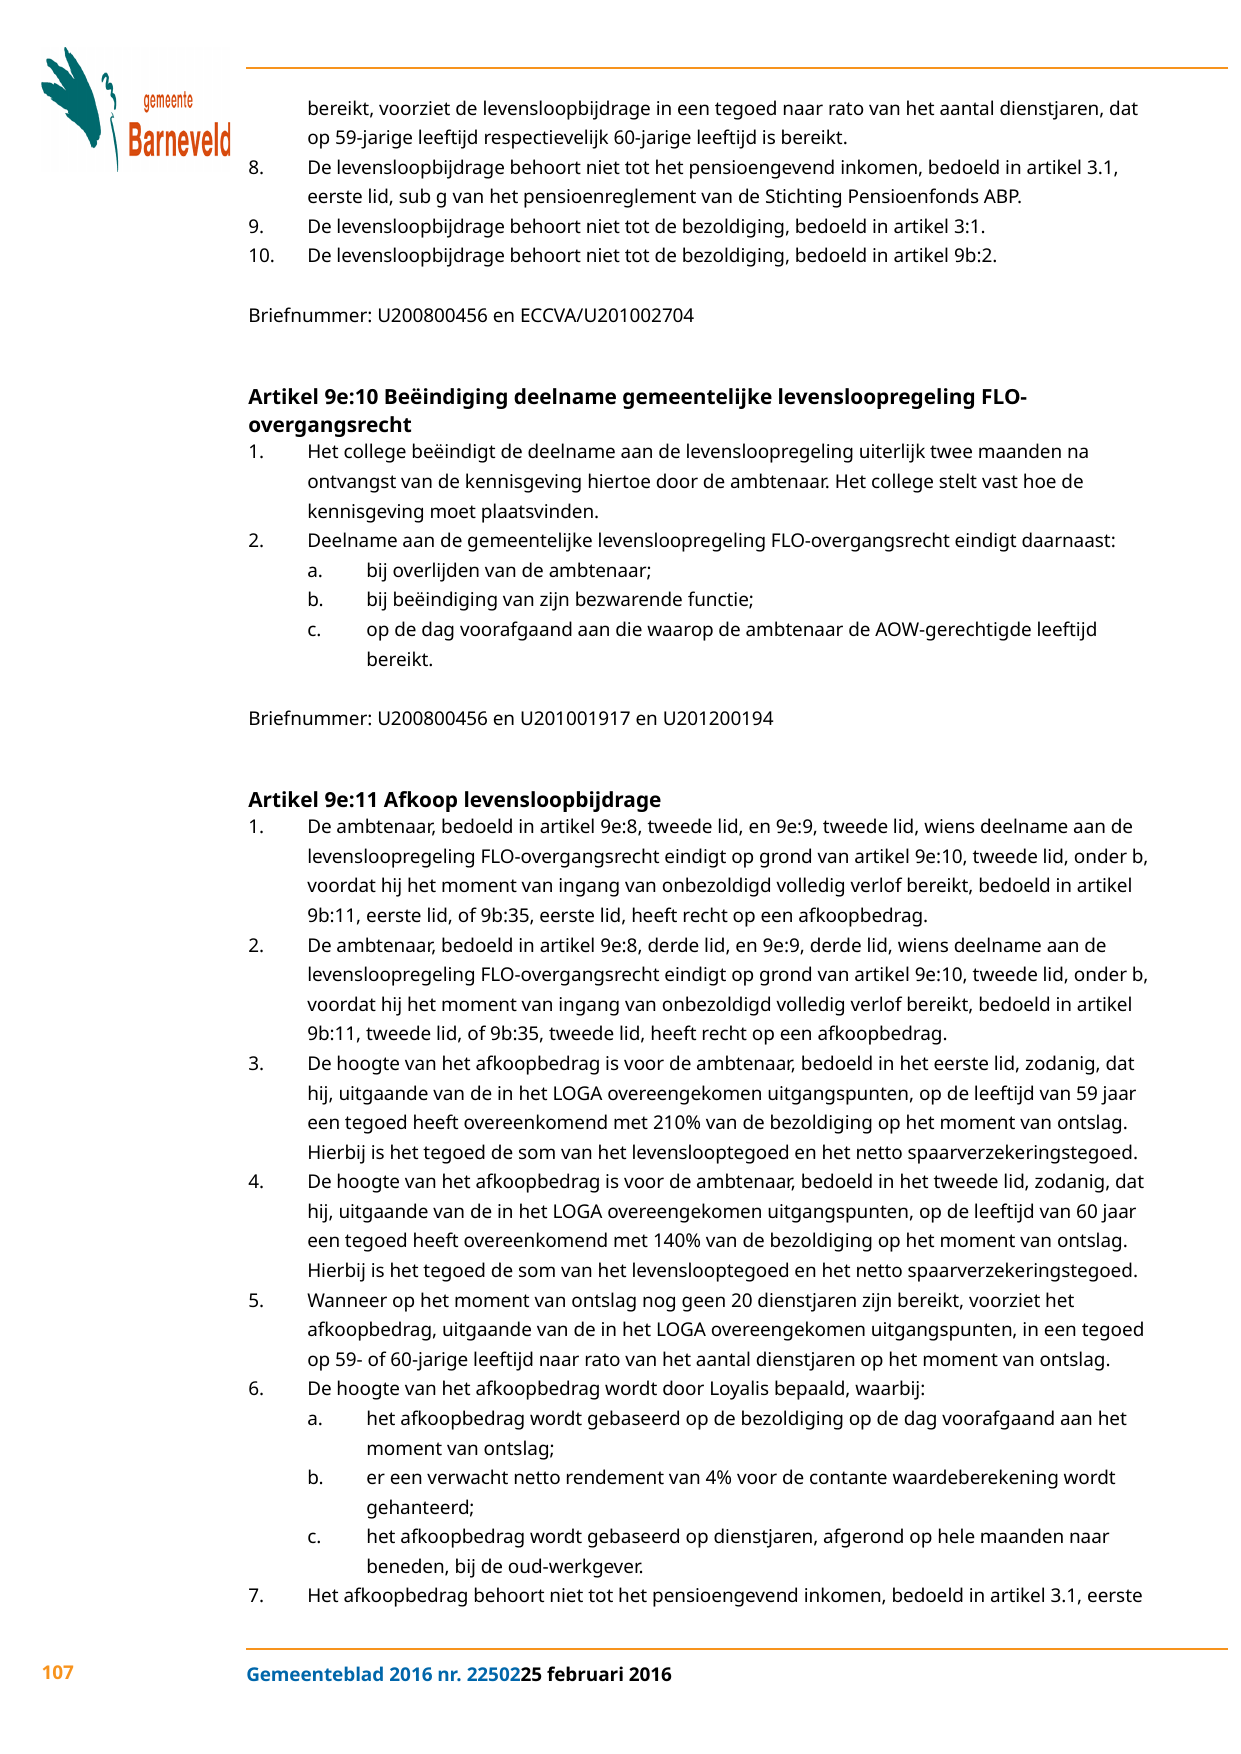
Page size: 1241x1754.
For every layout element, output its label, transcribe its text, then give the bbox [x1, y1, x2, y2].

list er een verwacht netto rendement van 4% voor de contante waardeberekening wordt gehanteerd; [307, 1464, 1152, 1519]
list Het afkoopbedrag behoort niet tot het pensioengevend inkomen, bedoeld in artikel 3.1, eerste [248, 1583, 1152, 1608]
list het afkoopbedrag wordt gebaseerd op dienstjaren, afgerond op hele maanden naar beneden, bij de oud-werkgever. [307, 1523, 1152, 1579]
text Briefnummer: U200800456 en ECCVA/U201002704 [248, 302, 1152, 328]
list De hoogte van het afkoopbedrag is voor de ambtenaar, bedoeld in het tweede lid, zodanig, dat hij, uitgaande van de in het LOGA overeengekomen uitgangspunten, op de leeftijd van 60 jaar een tegoed heeft overeenkomend met 140% van de bezoldiging op het moment van ontslag. Hierbij is het tegoed de som van het levenslooptegoed en het netto spaarverzekeringstegoed. [248, 1168, 1152, 1283]
list De levensloopbijdrage behoort niet tot het pensioengevend inkomen, bedoeld in artikel 3.1, eerste lid, sub g van het pensioenreglement van de Stichting Pensioenfonds ABP. [248, 154, 1152, 209]
list De ambtenaar, bedoeld in artikel 9e:8, derde lid, en 9e:9, derde lid, wiens deelname aan de levensloopregeling FLO-overgangsrecht eindigt op grond van artikel 9e:10, tweede lid, onder b, voordat hij het moment van ingang van onbezoldigd volledig verlof bereikt, bedoeld in artikel 9b:11, tweede lid, of 9b:35, tweede lid, heeft recht op een afkoopbedrag. [248, 932, 1152, 1046]
list De hoogte van het afkoopbedrag wordt door Loyalis bepaald, waarbij: [248, 1376, 1152, 1401]
list op de dag voorafgaand aan die waarop de ambtenaar de AOW-gerechtigde leeftijd bereikt. [307, 616, 1152, 672]
list het afkoopbedrag wordt gebaseerd op de bezoldiging op de dag voorafgaand aan het moment van ontslag; [307, 1405, 1152, 1460]
text Briefnummer: U200800456 en U201001917 en U201200194 [248, 705, 1152, 731]
list De hoogte van het afkoopbedrag is voor de ambtenaar, bedoeld in het eerste lid, zodanig, dat hij, uitgaande van de in het LOGA overeengekomen uitgangspunten, op de leeftijd van 59 jaar een tegoed heeft overeenkomend met 210% van de bezoldiging op het moment van ontslag. Hierbij is het tegoed de som van het levenslooptegoed en het netto spaarverzekeringstegoed. [248, 1050, 1152, 1164]
text Artikel 9e:11 Afkoop levensloopbijdrage [248, 785, 1152, 813]
picture [41, 47, 231, 172]
list Het college beëindigt de deelname aan de levensloopregeling uiterlijk twee maanden na ontvangst van de kennisgeving hiertoe door de ambtenaar. Het college stelt vast hoe de kennisgeving moet plaatsvinden. [248, 439, 1152, 524]
list De levensloopbijdrage behoort niet tot de bezoldiging, bedoeld in artikel 3:1. [248, 213, 1152, 239]
list Deelname aan de gemeentelijke levensloopregeling FLO-overgangsrecht eindigt daarnaast: [248, 527, 1152, 553]
list De ambtenaar, bedoeld in artikel 9e:8, tweede lid, en 9e:9, tweede lid, wiens deelname aan de levensloopregeling FLO-overgangsrecht eindigt op grond van artikel 9e:10, tweede lid, onder b, voordat hij het moment van ingang van onbezoldigd volledig verlof bereikt, bedoeld in artikel 9b:11, eerste lid, of 9b:35, eerste lid, heeft recht op een afkoopbedrag. [248, 813, 1152, 928]
list bereikt, voorziet de levensloopbijdrage in een tegoed naar rato van het aantal dienstjaren, dat op 59-jarige leeftijd respectievelijk 60-jarige leeftijd is bereikt. [248, 95, 1152, 150]
list bij beëindiging van zijn bezwarende functie; [307, 587, 1152, 612]
list De levensloopbijdrage behoort niet tot de bezoldiging, bedoeld in artikel 9b:2. [248, 243, 1152, 268]
list bij overlijden van de ambtenaar; [307, 557, 1152, 583]
list Wanneer op het moment van ontslag nog geen 20 dienstjaren zijn bereikt, voorziet het afkoopbedrag, uitgaande van de in het LOGA overeengekomen uitgangspunten, in een tegoed op 59- of 60-jarige leeftijd naar rato van het aantal dienstjaren op het moment van ontslag. [248, 1287, 1152, 1372]
text Artikel 9e:10 Beëindiging deelname gemeentelijke levensloopregeling FLO-overgangsrecht [248, 382, 1152, 439]
